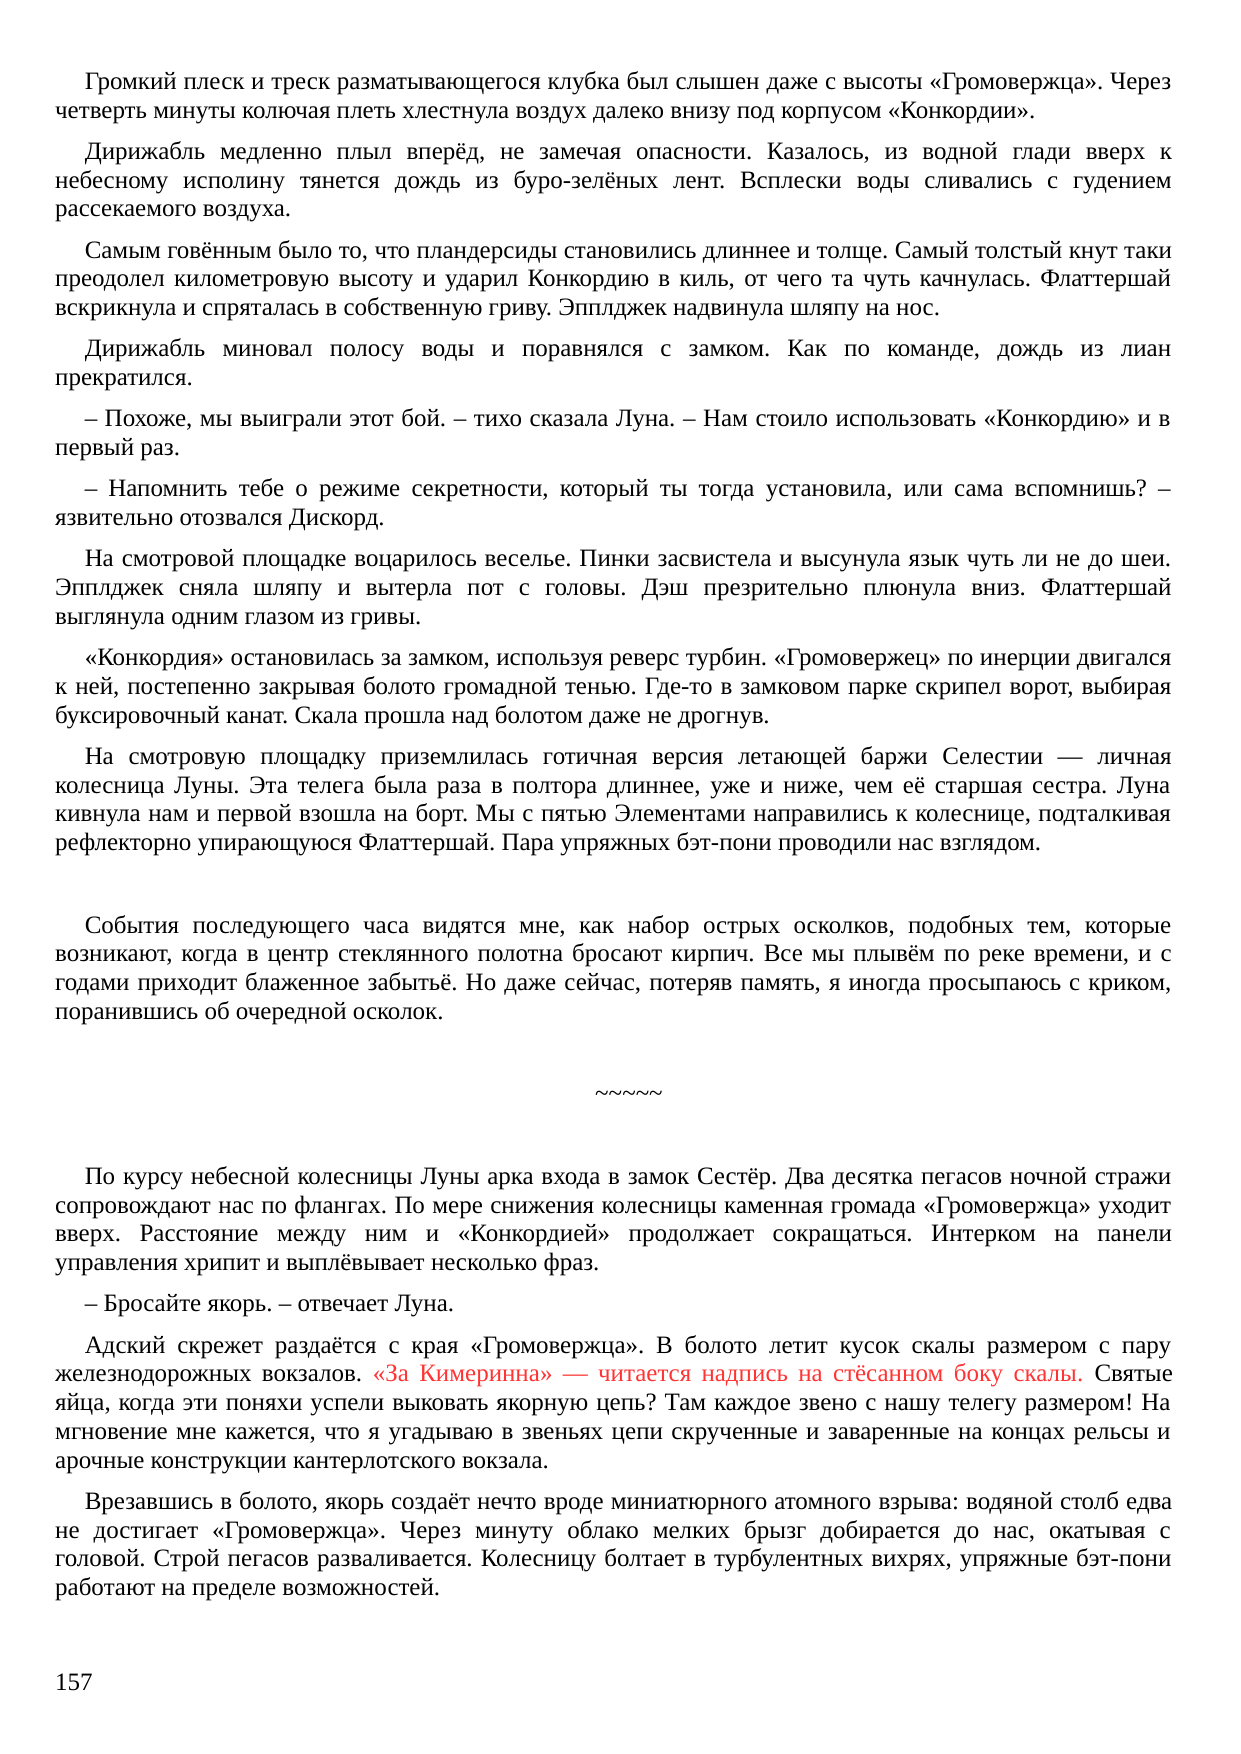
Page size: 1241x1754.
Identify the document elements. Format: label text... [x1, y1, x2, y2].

text Дирижабль медленно плыл вперёд, не замечая опасности. Казалось, из водной глади вверх к небесному исполину тянется дождь из буро-зелёных лент. Всплески воды сливались с гудением рассекаемого воздуха. [55, 136, 1173, 222]
text На смотровой площадке воцарилось веселье. Пинки засвистела и высунула язык чуть ли не до шеи. Эпплджек сняла шляпу и вытерла пот с головы. Дэш презрительно плюнула вниз. Флаттершай выглянула одним глазом из гривы. [55, 543, 1173, 630]
text Самым говённым было то, что пландерсиды становились длиннее и толще. Самый толстый кнут таки преодолел километровую высоту и ударил Конкордию в киль, от чего та чуть качнулась. Флаттершай вскрикнула и спряталась в собственную гриву. Эпплджек надвинула шляпу на нос. [55, 235, 1173, 321]
text События последующего часа видятся мне, как набор острых осколков, подобных тем, которые возникают, когда в центр стеклянного полотна бросают кирпич. Все мы плывём по реке времени, и с годами приходит блаженное забытьё. Но даже сейчас, потеряв память, я иногда просыпаюсь с криком, поранившись об очередной осколок. [55, 910, 1173, 1025]
text По курсу небесной колесницы Луны арка входа в замок Сестёр. Два десятка пегасов ночной стражи сопровождают нас по флангах. По мере снижения колесницы каменная громада «Громовержца» уходит вверх. Расстояние между ним и «Конкордией» продолжает сокращаться. Интерком на панели управления хрипит и выплёвывает несколько фраз. [55, 1161, 1173, 1276]
text Дирижабль миновал полосу воды и поравнялся с замком. Как по команде, дождь из лиан прекратился. [55, 333, 1173, 391]
text Адский скрежет раздаётся с края «Громовержца». В болото летит кусок скалы размером с пару железнодорожных вокзалов. «За Кимеринна» — читается надпись на стёсанном боку скалы. Святые яйца, когда эти поняхи успели выковать якорную цепь? Там каждое звено с нашу телегу размером! На мгновение мне кажется, что я угадываю в звеньях цепи скрученные и заваренные на концах рельсы и арочные конструкции кантерлотского вокзала. [55, 1330, 1173, 1473]
text – Напомнить тебе о режиме секретности, который ты тогда установила, или сама вспомнишь? – язвительно отозвался Дискорд. [55, 473, 1173, 531]
text «Конкордия» остановилась за замком, используя реверс турбин. «Громовержец» по инерции двигался к ней, постепенно закрывая болото громадной тенью. Где-то в замковом парке скрипел ворот, выбирая буксировочный канат. Скала прошла над болотом даже не дрогнув. [55, 642, 1173, 728]
text – Бросайте якорь. – отвечает Луна. [55, 1288, 1173, 1317]
text Громкий плеск и треск разматывающегося клубка был слышен даже с высоты «Громовержца». Через четверть минуты колючая плеть хлестнула воздух далеко внизу под корпусом «Конкордии». [55, 66, 1173, 123]
text На смотровую площадку приземлилась готичная версия летающей баржи Селестии — личная колесница Луны. Эта телега была раза в полтора длиннее, уже и ниже, чем её старшая сестра. Луна кивнула нам и первой взошла на борт. Мы с пятью Элементами направились к колеснице, подталкивая рефлекторно упирающуюся Флаттершай. Пара упряжных бэт-пони проводили нас взглядом. [55, 741, 1173, 856]
text Врезавшись в болото, якорь создаёт нечто вроде миниатюрного атомного взрыва: водяной столб едва не достигает «Громовержца». Через минуту облако мелких брызг добирается до нас, окатывая с головой. Строй пегасов разваливается. Колесницу болтает в турбулентных вихрях, упряжные бэт-пони работают на пределе возможностей. [55, 1486, 1173, 1601]
text – Похоже, мы выиграли этот бой. – тихо сказала Луна. – Нам стоило использовать «Конкордию» и в первый раз. [55, 403, 1173, 461]
text ~~~~~ [55, 1078, 1173, 1107]
